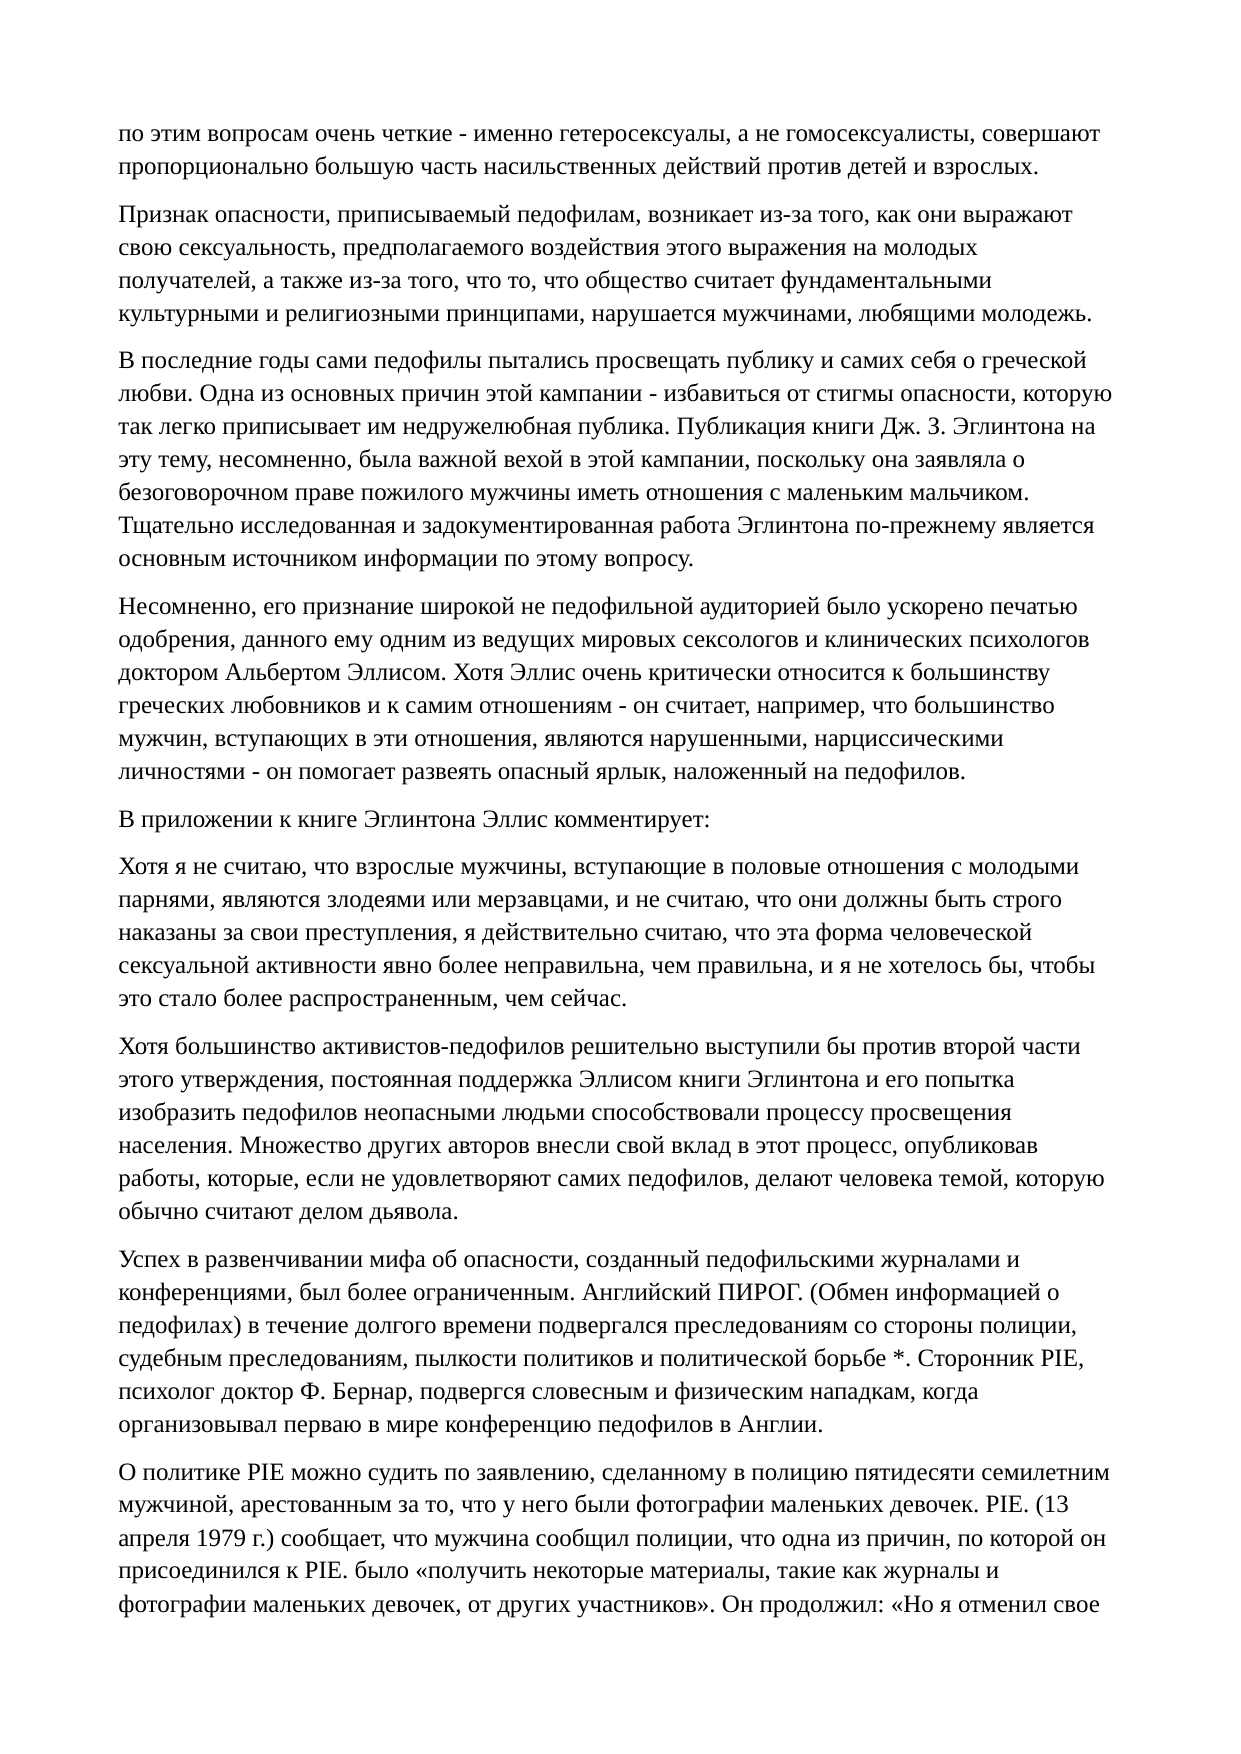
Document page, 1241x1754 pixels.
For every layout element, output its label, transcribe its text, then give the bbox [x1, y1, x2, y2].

text В приложении к книге Эглинтона Эллис комментирует: [118, 804, 1122, 833]
text Несомненно, его признание широкой не педофильной аудиторией было ускорено печатью одобрения, данного ему одним из ведущих мировых сексологов и клинических психологов доктором Альбертом Эллисом. Хотя Эллис очень критически относится к большинству греческих любовников и к самим отношениям - он считает, например, что большинство мужчин, вступающих в эти отношения, являются нарушенными, нарциссическими личностями - он помогает развеять опасный ярлык, наложенный на педофилов. [118, 591, 1122, 785]
text Хотя большинство активистов-педофилов решительно выступили бы против второй части этого утверждения, постоянная поддержка Эллисом книги Эглинтона и его попытка изобразить педофилов неопасными людьми способствовали процессу просвещения населения. Множество других авторов внесли свой вклад в этот процесс, опубликовав работы, которые, если не удовлетворяют самих педофилов, делают человека темой, которую обычно считают делом дьявола. [118, 1031, 1122, 1225]
text Хотя я не считаю, что взрослые мужчины, вступающие в половые отношения с молодыми парнями, являются злодеями или мерзавцами, и не считаю, что они должны быть строго наказаны за свои преступления, я действительно считаю, что эта форма человеческой сексуальной активности явно более неправильна, чем правильна, и я не хотелось бы, чтобы это стало более распространенным, чем сейчас. [118, 851, 1122, 1012]
text по этим вопросам очень четкие - именно гетеросексуалы, а не гомосексуалисты, совершают пропорционально большую часть насильственных действий против детей и взрослых. [118, 118, 1122, 180]
text В последние годы сами педофилы пытались просвещать публику и самих себя о греческой любви. Одна из основных причин этой кампании - избавиться от стигмы опасности, которую так легко приписывает им недружелюбная публика. Публикация книги Дж. З. Эглинтона на эту тему, несомненно, была важной вехой в этой кампании, поскольку она заявляла о безоговорочном праве пожилого мужчины иметь отношения с маленьким мальчиком. Тщательно исследованная и задокументированная работа Эглинтона по-прежнему является основным источником информации по этому вопросу. [118, 345, 1122, 572]
text Признак опасности, приписываемый педофилам, возникает из-за того, как они выражают свою сексуальность, предполагаемого воздействия этого выражения на молодых получателей, а также из-за того, что то, что общество считает фундаментальными культурными и религиозными принципами, нарушается мужчинами, любящими молодежь. [118, 199, 1122, 327]
text Успех в развенчивании мифа об опасности, созданный педофильскими журналами и конференциями, был более ограниченным. Английский ПИРОГ. (Обмен информацией о педофилах) в течение долгого времени подвергался преследованиям со стороны полиции, судебным преследованиям, пылкости политиков и политической борьбе *. Сторонник PIE, психолог доктор Ф. Бернар, подвергся словесным и физическим нападкам, когда организовывал перваю в мире конференцию педофилов в Англии. [118, 1244, 1122, 1438]
text О политике PIE можно судить по заявлению, сделанному в полицию пятидесяти семилетним мужчиной, арестованным за то, что у него были фотографии маленьких девочек. PIE. (13 апреля 1979 г.) сообщает, что мужчина сообщил полиции, что одна из причин, по которой он присоединился к PIE. было «получить некоторые материалы, такие как журналы и фотографии маленьких девочек, от других участников». Он продолжил: «Но я отменил свое [118, 1457, 1122, 1617]
